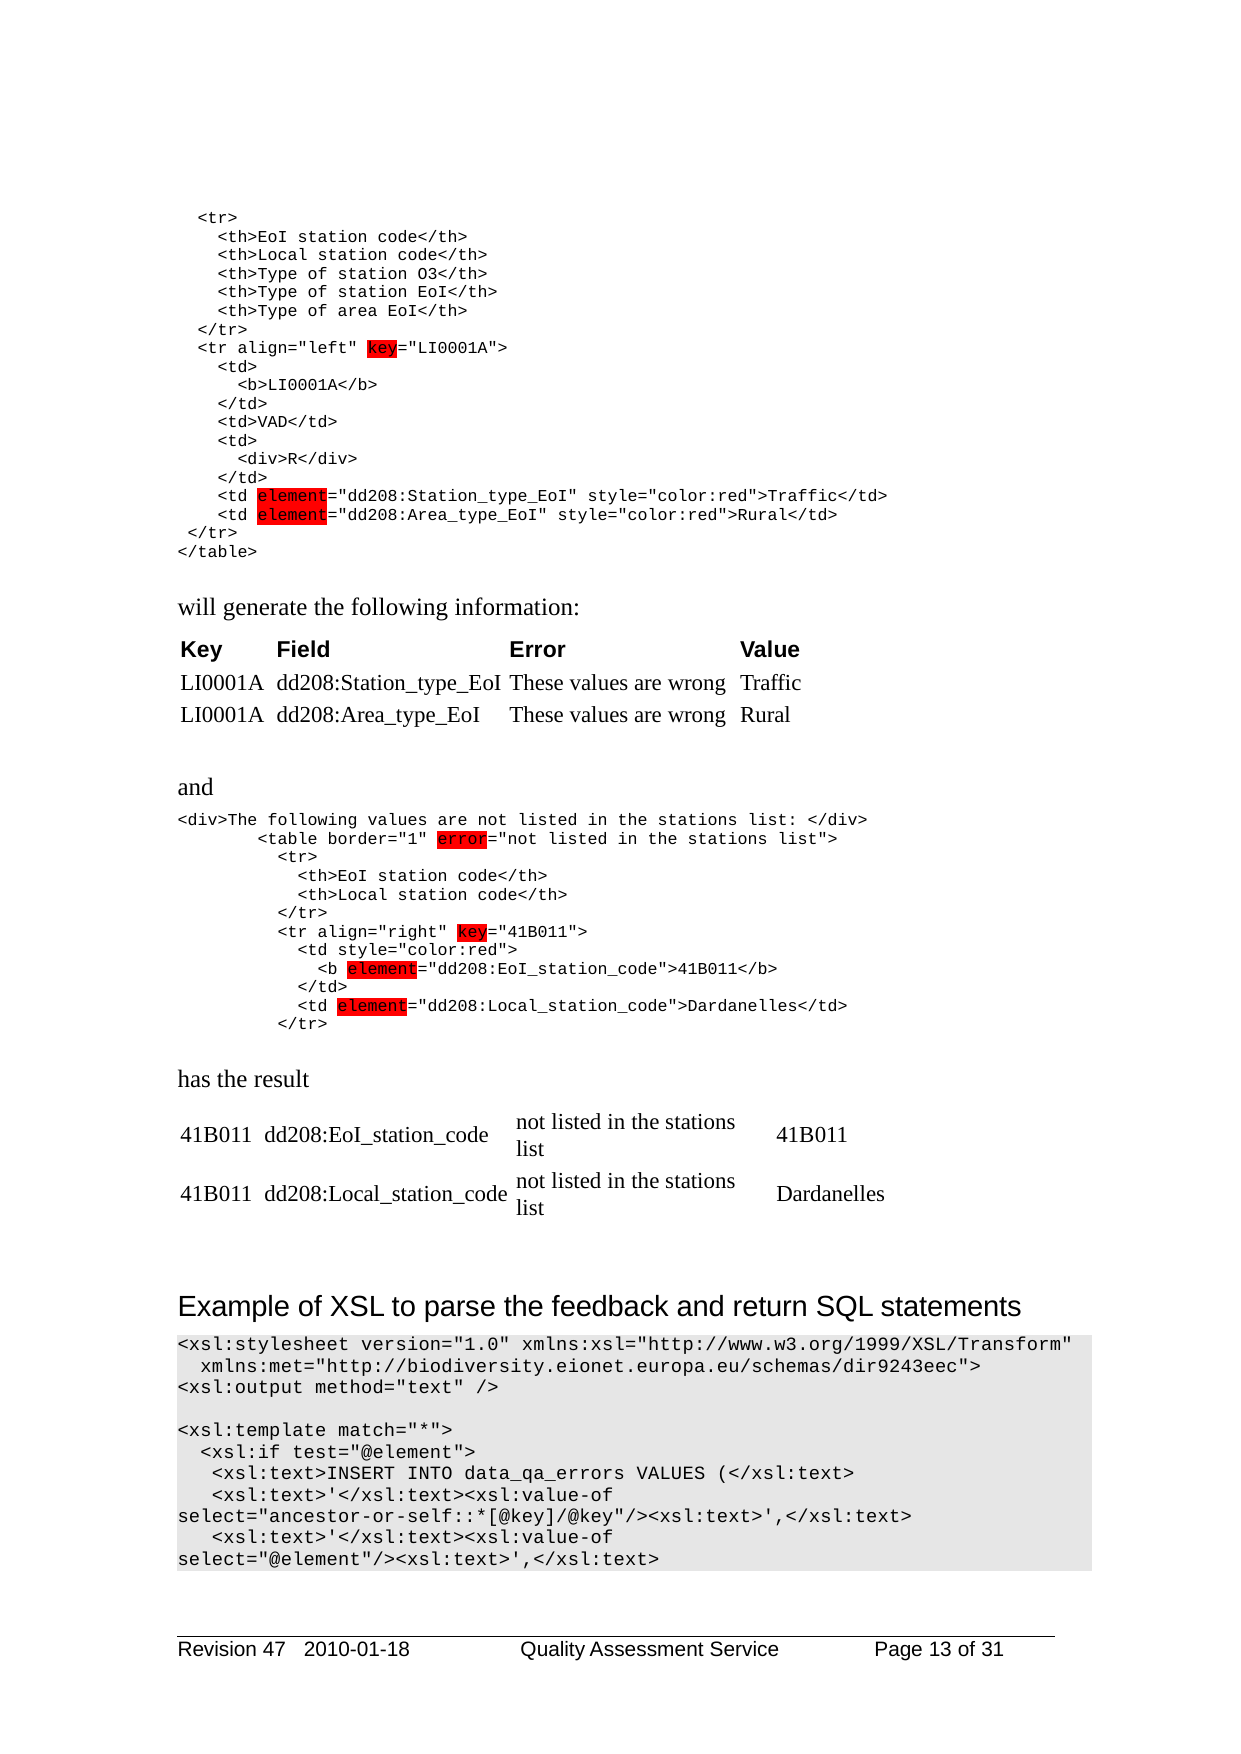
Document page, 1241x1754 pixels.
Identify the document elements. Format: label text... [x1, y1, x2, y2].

text </td> [177, 979, 1092, 998]
list <xsl:if test="@element"> [177, 1442, 1092, 1463]
text <th>EoI station code</th> [177, 868, 1092, 886]
table_cell These values are wrong [506, 698, 737, 731]
text </table> [177, 544, 1092, 562]
table_header Field [274, 633, 506, 666]
text <td element="dd208:Local_station_code">Dardanelles</td> [177, 998, 1092, 1016]
text will generate the following information: [177, 592, 1092, 621]
text <tr> [177, 210, 1092, 229]
table_header Key [177, 633, 273, 666]
list <xsl:output method="text" /> [177, 1378, 1092, 1399]
table_header 41B011 [177, 1105, 261, 1164]
text <tr align="left" key="LI0001A"> [177, 340, 1092, 358]
list <xsl:template match="*"> [177, 1421, 1092, 1442]
table_header not listed in the stations list [513, 1105, 773, 1164]
text <td style="color:red"> [177, 942, 1092, 961]
text <div>R</div> [177, 451, 1092, 470]
text <th>Local station code</th> [177, 886, 1092, 905]
table_cell dd208:Station_type_EoI [274, 666, 506, 698]
text <b element="dd208:EoI_station_code">41B011</b> [177, 961, 1092, 979]
table_cell 41B011 [177, 1164, 261, 1223]
table_cell dd208:Local_station_code [261, 1164, 513, 1223]
subtitle Example of XSL to parse the feedback and return SQL statements [177, 1289, 1092, 1322]
table_cell These values are wrong [506, 666, 737, 698]
text </tr> [177, 525, 1092, 544]
table_header dd208:EoI_station_code [261, 1105, 513, 1164]
text <td>VAD</td> [177, 414, 1092, 433]
text <th>Type of station EoI</th> [177, 284, 1092, 303]
text <tr> [177, 849, 1092, 868]
text <table border="1" error="not listed in the stations list"> [177, 831, 1092, 849]
text <tr align="right" key="41B011"> [177, 923, 1092, 942]
list <xsl:text>INSERT INTO data_qa_errors VALUES (</xsl:text> [177, 1463, 1092, 1485]
text has the result [177, 1064, 1092, 1093]
text <div>The following values are not listed in the stations list: </div> [177, 812, 1092, 831]
table_cell not listed in the stations list [513, 1164, 773, 1223]
text </tr> [177, 321, 1092, 340]
table_cell Dardanelles [773, 1164, 898, 1223]
text </td> [177, 470, 1092, 488]
text <th>Local station code</th> [177, 247, 1092, 266]
text and [177, 771, 1092, 800]
table_header Value [737, 633, 822, 666]
text <th>EoI station code</th> [177, 229, 1092, 247]
table_cell dd208:Area_type_EoI [274, 698, 506, 731]
table_header Error [506, 633, 737, 666]
list <xsl:text>'</xsl:text><xsl:value-of select="@element"/><xsl:text>',</xsl:text> [177, 1528, 1092, 1571]
text <th>Type of area EoI</th> [177, 303, 1092, 321]
text <th>Type of station O3</th> [177, 266, 1092, 284]
text <td element="dd208:Station_type_EoI" style="color:red">Traffic</td> [177, 488, 1092, 507]
text <td element="dd208:Area_type_EoI" style="color:red">Rural</td> [177, 507, 1092, 525]
text </tr> [177, 1016, 1092, 1035]
table_header 41B011 [773, 1105, 898, 1164]
table_cell LI0001A [177, 698, 273, 731]
table_cell LI0001A [177, 666, 273, 698]
list xmlns:met="http://biodiversity.eionet.europa.eu/schemas/dir9243eec"> [177, 1356, 1092, 1378]
text </td> [177, 396, 1092, 414]
table_cell Rural [737, 698, 822, 731]
text <td> [177, 358, 1092, 377]
list <xsl:stylesheet version="1.0" xmlns:xsl="http://www.w3.org/1999/XSL/Transform" [177, 1335, 1092, 1356]
text <td> [177, 433, 1092, 451]
table_cell Traffic [737, 666, 822, 698]
text <b>LI0001A</b> [177, 377, 1092, 396]
list <xsl:text>'</xsl:text><xsl:value-of select="ancestor-or-self::*[@key]/@key"/><xsl:text>',</xsl:text> [177, 1485, 1092, 1528]
text </tr> [177, 905, 1092, 923]
